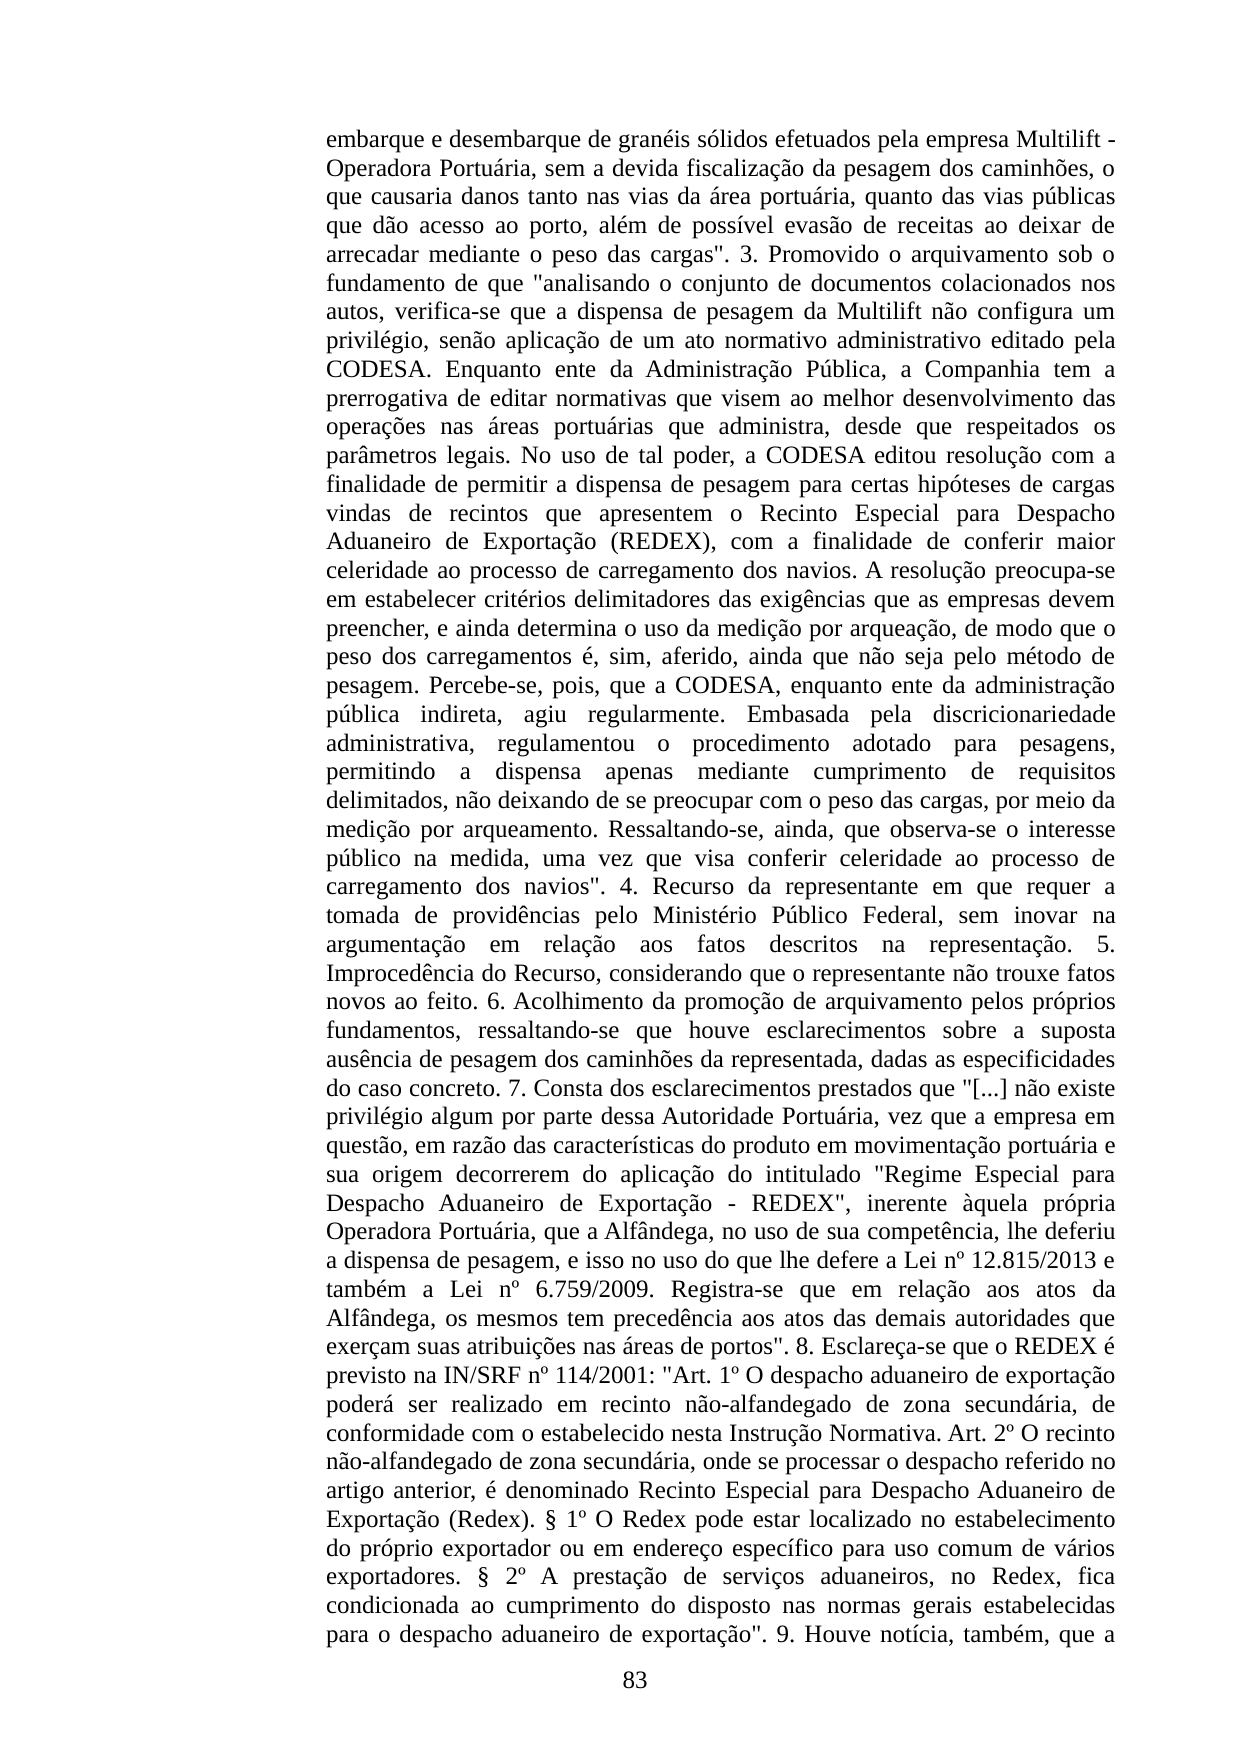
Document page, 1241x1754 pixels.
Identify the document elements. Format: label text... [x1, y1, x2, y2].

table_cell [148, 118, 203, 1653]
table_cell embarque e desembarque de granéis sólidos efetuados pela empresa Multilift - Operadora Portuária, sem a devida fiscalização da pesagem dos caminhões, o que causaria danos tanto nas vias da área portuária, quanto das vias públicas que dão acesso ao porto, além de possível evasão de receitas ao deixar de arrecadar mediante o peso das cargas". 3. Promovido o arquivamento sob o fundamento de que "analisando o conjunto de documentos colacionados nos autos, verifica-se que a dispensa de pesagem da Multilift não configura um privilégio, senão aplicação de um ato normativo administrativo editado pela CODESA. Enquanto ente da Administração Pública, a Companhia tem a prerrogativa de editar normativas que visem ao melhor desenvolvimento das operações nas áreas portuárias que administra, desde que respeitados os parâmetros legais. No uso de tal poder, a CODESA editou resolução com a finalidade de permitir a dispensa de pesagem para certas hipóteses de cargas vindas de recintos que apresentem o Recinto Especial para Despacho Aduaneiro de Exportação (REDEX), com a finalidade de conferir maior celeridade ao processo de carregamento dos navios. A resolução preocupa-se em estabelecer critérios delimitadores das exigências que as empresas devem preencher, e ainda determina o uso da medição por arqueação, de modo que o peso dos carregamentos é, sim, aferido, ainda que não seja pelo método de pesagem. Percebe-se, pois, que a CODESA, enquanto ente da administração pública indireta, agiu regularmente. Embasada pela discricionariedade administrativa, regulamentou o procedimento adotado para pesagens, permitindo a dispensa apenas mediante cumprimento de requisitos delimitados, não deixando de se preocupar com o peso das cargas, por meio da medição por arqueamento. Ressaltando-se, ainda, que observa-se o interesse público na medida, uma vez que visa conferir celeridade ao processo de carregamento dos navios". 4. Recurso da representante em que requer a tomada de providências pelo Ministério Público Federal, sem inovar na argumentação em relação aos fatos descritos na representação. 5. Improcedência do Recurso, considerando que o representante não trouxe fatos novos ao feito. 6. Acolhimento da promoção de arquivamento pelos próprios fundamentos, ressaltando-se que houve esclarecimentos sobre a suposta ausência de pesagem dos caminhões da representada, dadas as especificidades do caso concreto. 7. Consta dos esclarecimentos prestados que "[...] não existe privilégio algum por parte dessa Autoridade Portuária, vez que a empresa em questão, em razão das características do produto em movimentação portuária e sua origem decorrerem do aplicação do intitulado "Regime Especial para Despacho Aduaneiro de Exportação - REDEX", inerente àquela própria Operadora Portuária, que a Alfândega, no uso de sua competência, lhe deferiu a dispensa de pesagem, e isso no uso do que lhe defere a Lei nº 12.815/2013 e também a Lei nº 6.759/2009. Registra-se que em relação aos atos da Alfândega, os mesmos tem precedência aos atos das demais autoridades que exerçam suas atribuições nas áreas de portos". 8. Esclareça-se que o REDEX é previsto na IN/SRF nº 114/2001: "Art. 1º O despacho aduaneiro de exportação poderá ser realizado em recinto não-alfandegado de zona secundária, de conformidade com o estabelecido nesta Instrução Normativa. Art. 2º O recinto não-alfandegado de zona secundária, onde se processar o despacho referido no artigo anterior, é denominado Recinto Especial para Despacho Aduaneiro de Exportação (Redex). § 1º O Redex pode estar localizado no estabelecimento do próprio exportador ou em endereço específico para uso comum de vários exportadores. § 2º A prestação de serviços aduaneiros, no Redex, fica condicionada ao cumprimento do disposto nas normas gerais estabelecidas para o despacho aduaneiro de exportação". 9. Houve notícia, também, que a [320, 118, 1122, 1653]
table_cell [203, 118, 320, 1653]
